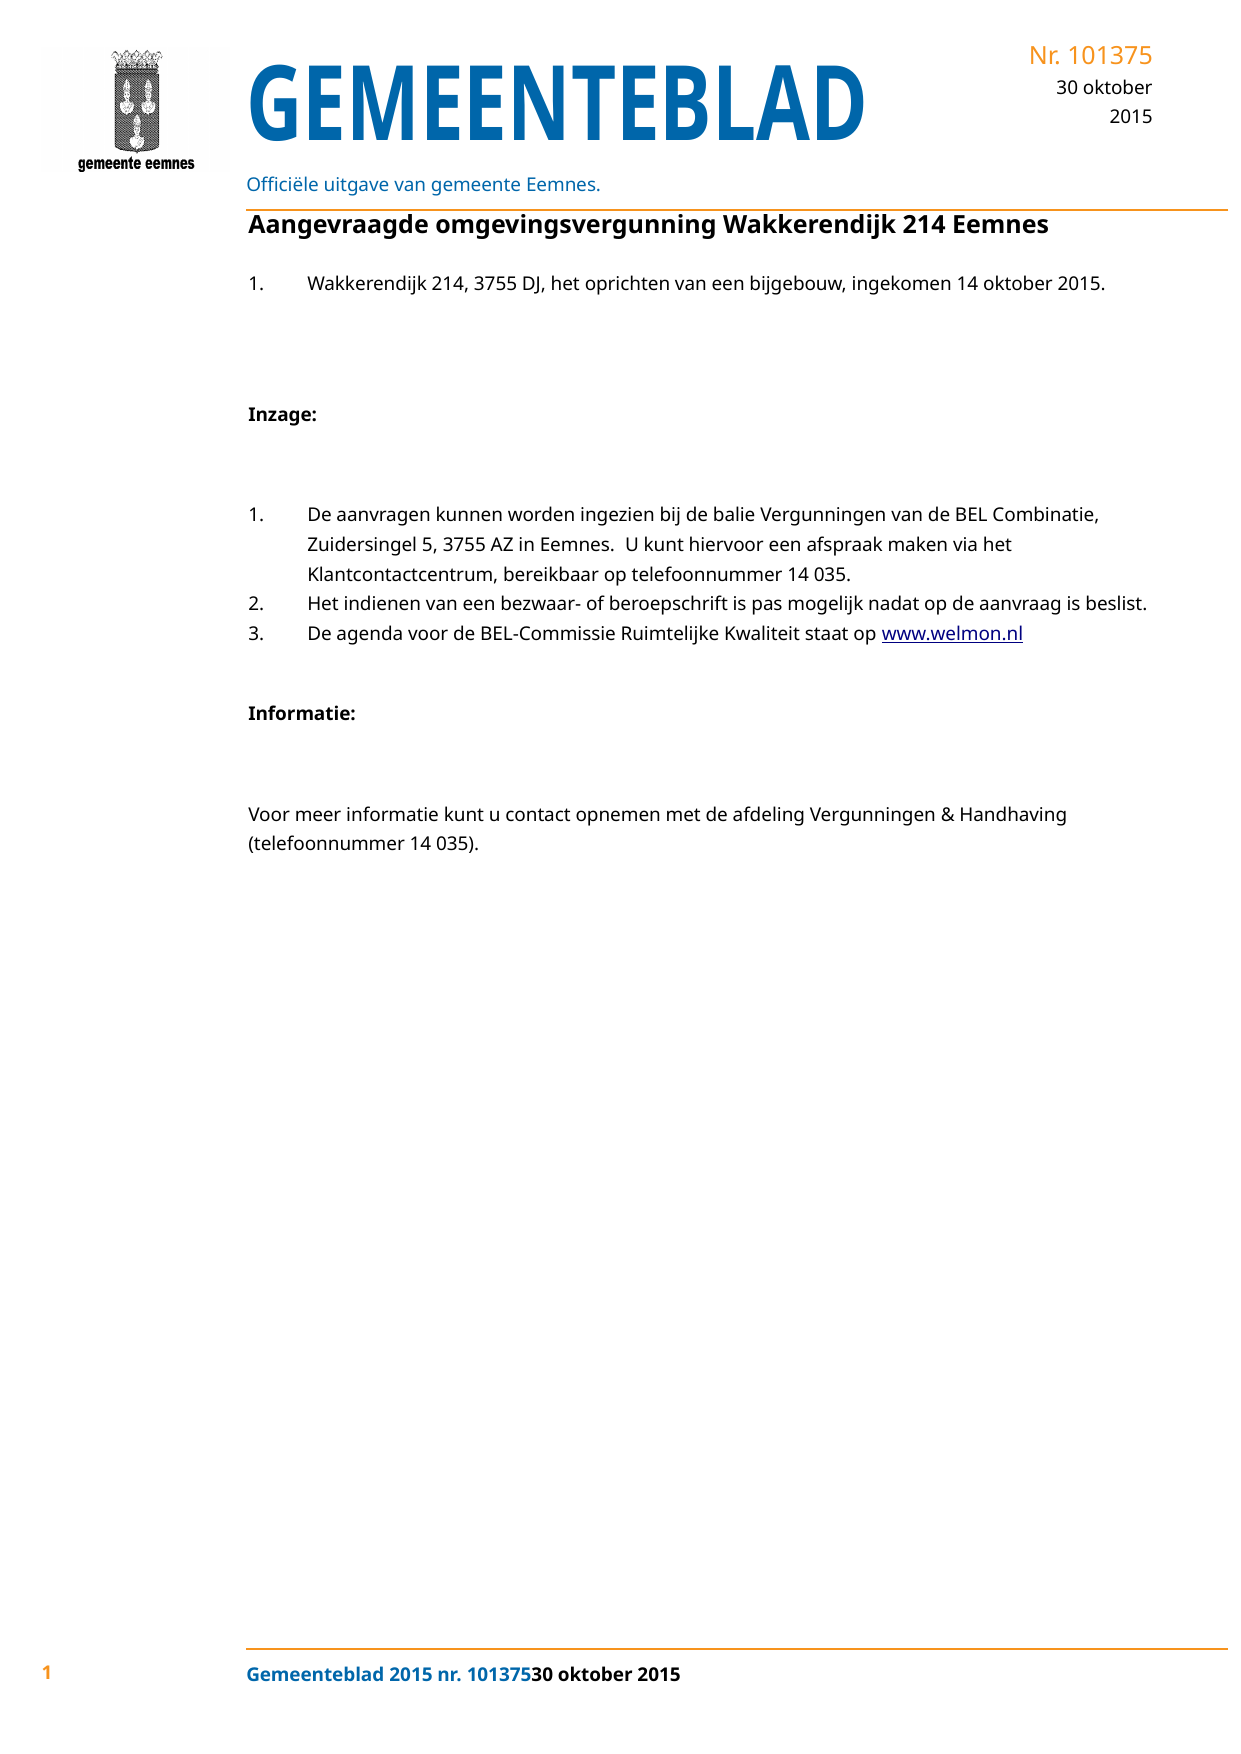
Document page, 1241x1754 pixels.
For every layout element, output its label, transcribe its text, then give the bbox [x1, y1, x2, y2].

picture [41, 47, 231, 172]
text Inzage: [248, 401, 1152, 426]
list De agenda voor de BEL-Commissie Ruimtelijke Kwaliteit staat op www.welmon.nl [248, 620, 1152, 646]
list Wakkerendijk 214, 3755 DJ, het oprichten van een bijgebouw, ingekomen 14 oktober 2015. [248, 270, 1152, 296]
text Informatie: [248, 700, 1152, 726]
list De aanvragen kunnen worden ingezien bij de balie Vergunningen van de BEL Combinatie, Zuidersingel 5, 3755 AZ in Eemnes. U kunt hiervoor een afspraak maken via het Klantcontactcentrum, bereikbaar op telefoonnummer 14 035. [248, 502, 1152, 586]
text Voor meer informatie kunt u contact opnemen met de afdeling Vergunningen & Handhaving (telefoonnummer 14 035). [248, 801, 1152, 856]
text Aangevraagde omgevingsvergunning Wakkerendijk 214 Eemnes [248, 211, 1152, 241]
list Het indienen van een bezwaar- of beroepschrift is pas mogelijk nadat op de aanvraag is beslist. [248, 590, 1152, 616]
